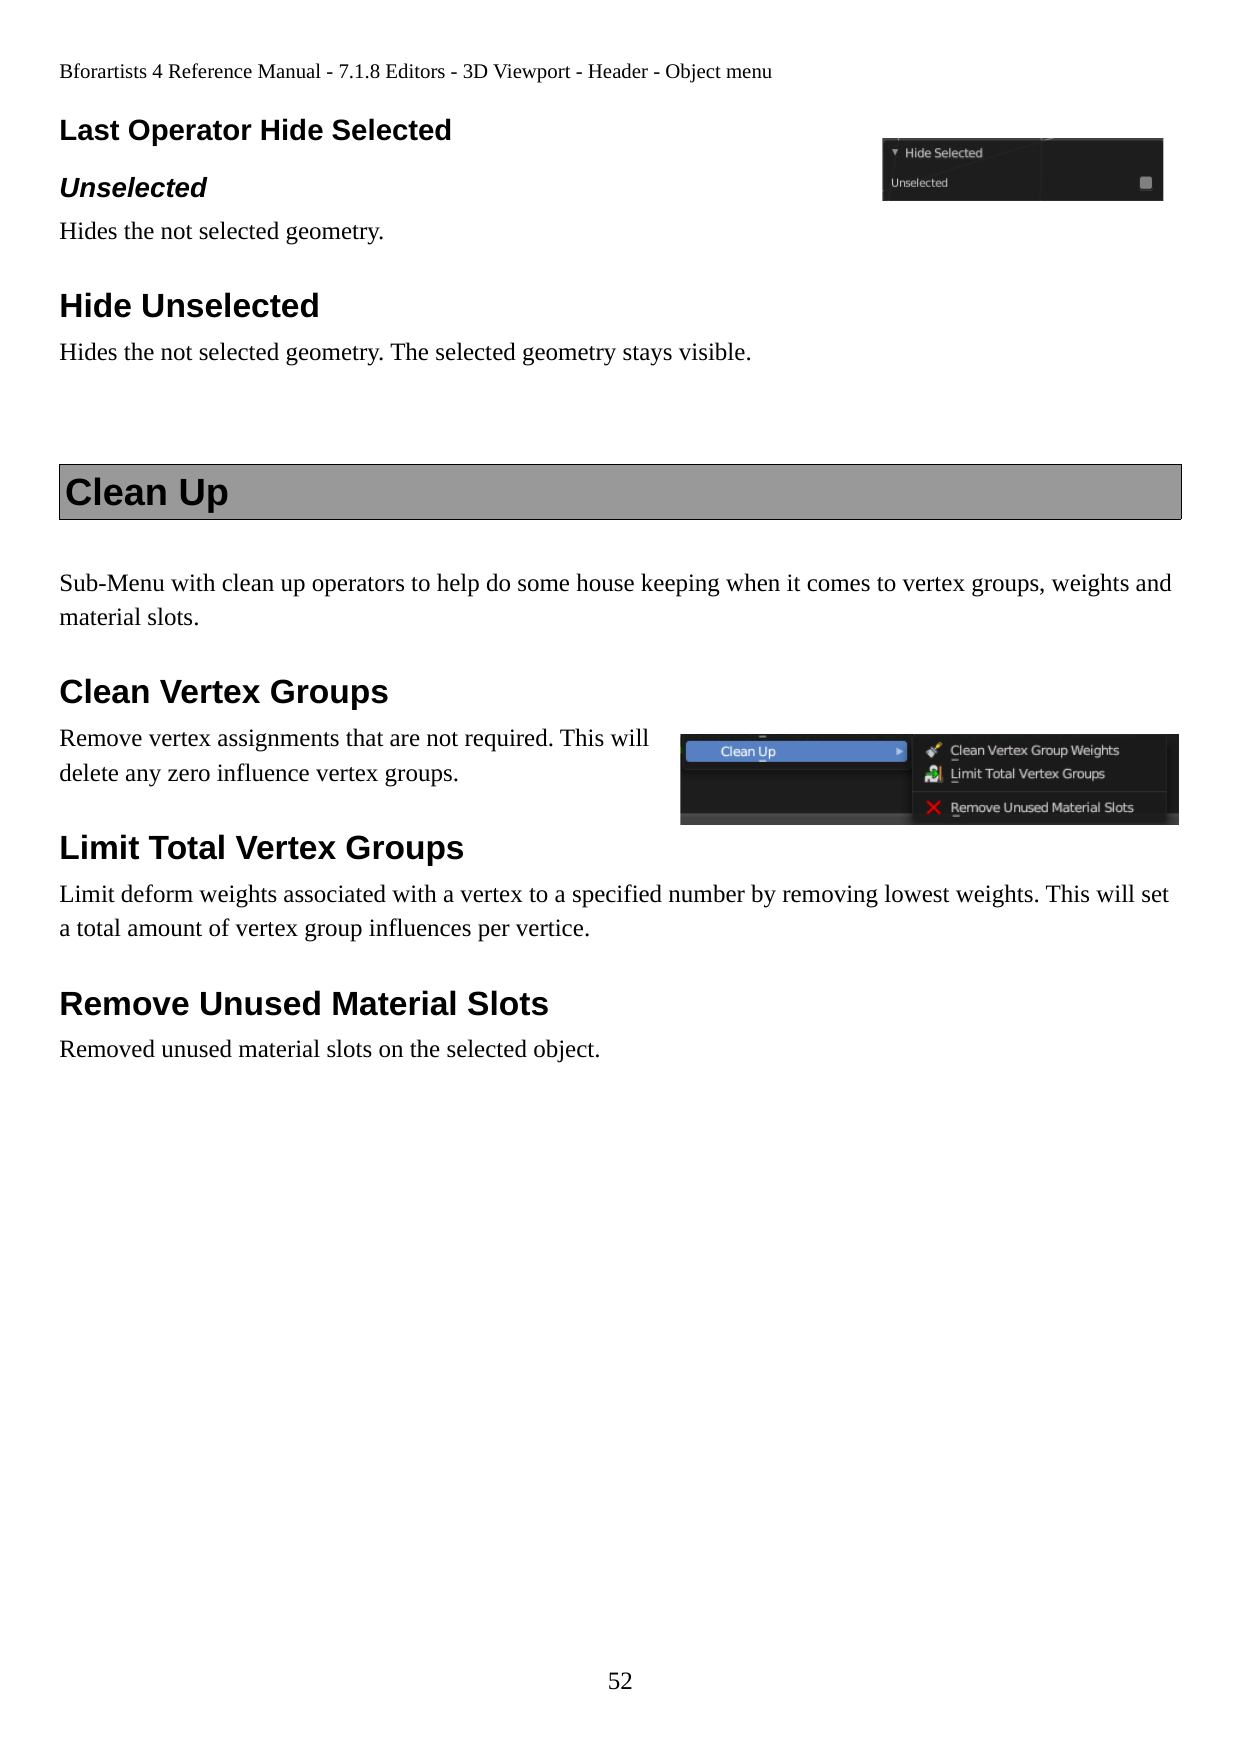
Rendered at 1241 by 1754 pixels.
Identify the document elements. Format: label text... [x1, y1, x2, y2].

text Removed unused material slots on the selected object. [59, 1034, 1181, 1063]
picture [882, 138, 1164, 201]
subtitle Clean Vertex Groups [59, 672, 1181, 711]
text Sub-Menu with clean up operators to help do some house keeping when it comes to vertex groups, weights and material slots. [59, 568, 1181, 631]
subtitle Limit Total Vertex Groups [59, 828, 1181, 867]
table_header Clean Up [60, 465, 1181, 519]
subtitle Remove Unused Material Slots [59, 983, 1181, 1022]
subtitle Unselected [59, 171, 1181, 203]
subtitle Hide Unselected [59, 286, 1181, 324]
text Hides the not selected geometry. The selected geometry stays visible. [59, 337, 1181, 366]
picture [680, 734, 1179, 825]
text Hides the not selected geometry. [59, 216, 1181, 244]
text Remove vertex assignments that are not required. This will delete any zero influence vertex groups. [59, 723, 1181, 787]
subtitle Last Operator Hide Selected [59, 113, 1181, 146]
text Limit deform weights associated with a vertex to a specified number by removing lowest weights. This will set a total amount of vertex group influences per vertice. [59, 879, 1181, 942]
